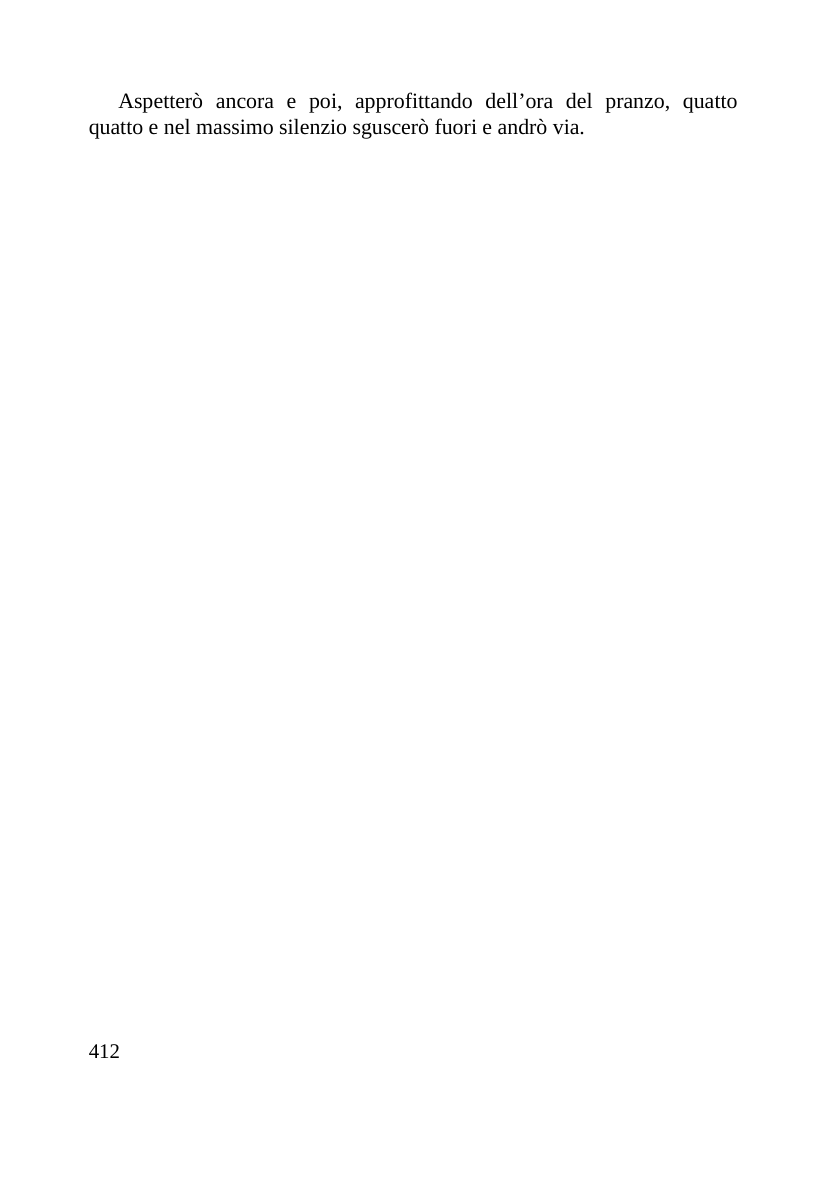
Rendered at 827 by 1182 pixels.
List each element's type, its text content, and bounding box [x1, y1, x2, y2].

text Aspetterò ancora e poi, approfittando dell’ora del pranzo, quatto quatto e nel massimo silenzio sguscerò fuori e andrò via. [88, 88, 738, 139]
